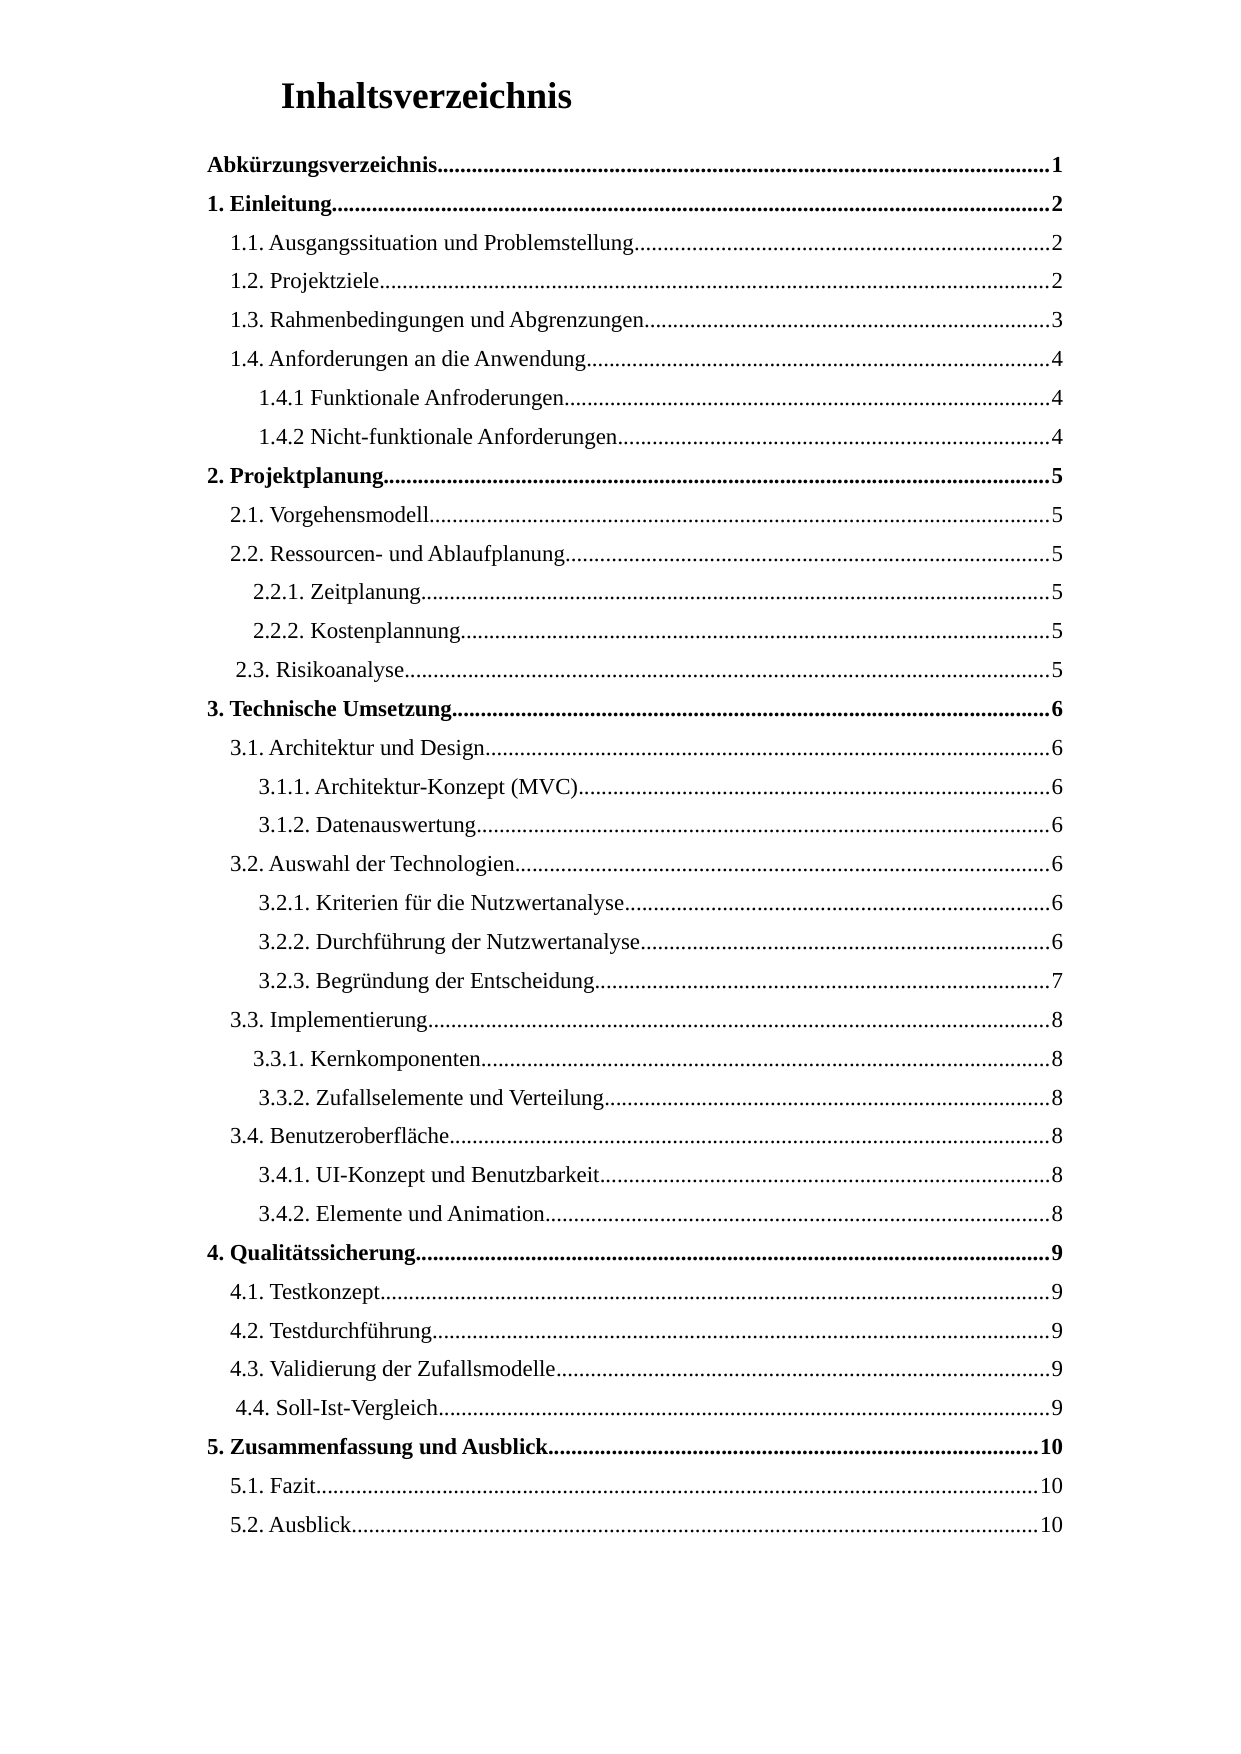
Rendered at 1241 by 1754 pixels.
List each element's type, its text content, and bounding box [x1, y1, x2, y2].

text 5.1. Fazit 10 [230, 1472, 1063, 1498]
text 3.2. Auswahl der Technologien 6 [230, 850, 1063, 877]
text 5. Zusammenfassung und Ausblick 10 [207, 1433, 1063, 1459]
text 3. Technische Umsetzung 6 [207, 695, 1063, 721]
text 3.1.1. Architektur-Konzept (MVC) 6 [253, 773, 1063, 799]
text 2.2. Ressourcen- und Ablaufplanung 5 [230, 539, 1063, 566]
text Inhaltsverzeichnis [207, 74, 1063, 117]
text Abkürzungsverzeichnis 1 [207, 151, 1063, 177]
text 1.4.1 Funktionale Anfroderungen 4 [253, 384, 1063, 411]
text 3.3.2. Zufallselemente und Verteilung 8 [253, 1083, 1063, 1110]
text 4.3. Validierung der Zufallsmodelle 9 [230, 1356, 1063, 1382]
text 1. Einleitung 2 [207, 190, 1063, 216]
text 1.1. Ausgangssituation und Problemstellung 2 [230, 229, 1063, 255]
text 3.2.2. Durchführung der Nutzwertanalyse 6 [253, 928, 1063, 954]
text 2.2.2. Kostenplannung 5 [253, 617, 1063, 644]
text 1.2. Projektziele 2 [230, 268, 1063, 294]
text 3.1.2. Datenauswertung 6 [253, 812, 1063, 838]
text 2.2.1. Zeitplanung 5 [253, 578, 1063, 605]
text 4. Qualitätssicherung 9 [207, 1239, 1063, 1265]
text 4.1. Testkonzept 9 [230, 1278, 1063, 1304]
text 3.4.2. Elemente und Animation 8 [253, 1200, 1063, 1226]
text 4.2. Testdurchführung 9 [230, 1317, 1063, 1343]
text 3.4. Benutzeroberfläche 8 [230, 1122, 1063, 1149]
text 2.1. Vorgehensmodell 5 [230, 501, 1063, 527]
text 4.4. Soll-Ist-Vergleich 9 [230, 1394, 1063, 1421]
text 3.2.1. Kriterien für die Nutzwertanalyse 6 [253, 889, 1063, 916]
text 1.4.2 Nicht-funktionale Anforderungen 4 [253, 423, 1063, 449]
text 1.4. Anforderungen an die Anwendung 4 [230, 345, 1063, 372]
text 2. Projektplanung 5 [207, 462, 1063, 488]
text 2.3. Risikoanalyse 5 [230, 656, 1063, 682]
text 3.2.3. Begründung der Entscheidung 7 [253, 967, 1063, 993]
text 3.1. Architektur und Design 6 [230, 734, 1063, 760]
text 1.3. Rahmenbedingungen und Abgrenzungen 3 [230, 306, 1063, 333]
text 5.2. Ausblick 10 [230, 1511, 1063, 1537]
text 3.3. Implementierung 8 [230, 1006, 1063, 1032]
text 3.4.1. UI-Konzept und Benutzbarkeit 8 [253, 1161, 1063, 1188]
text 3.3.1. Kernkomponenten 8 [253, 1045, 1063, 1071]
